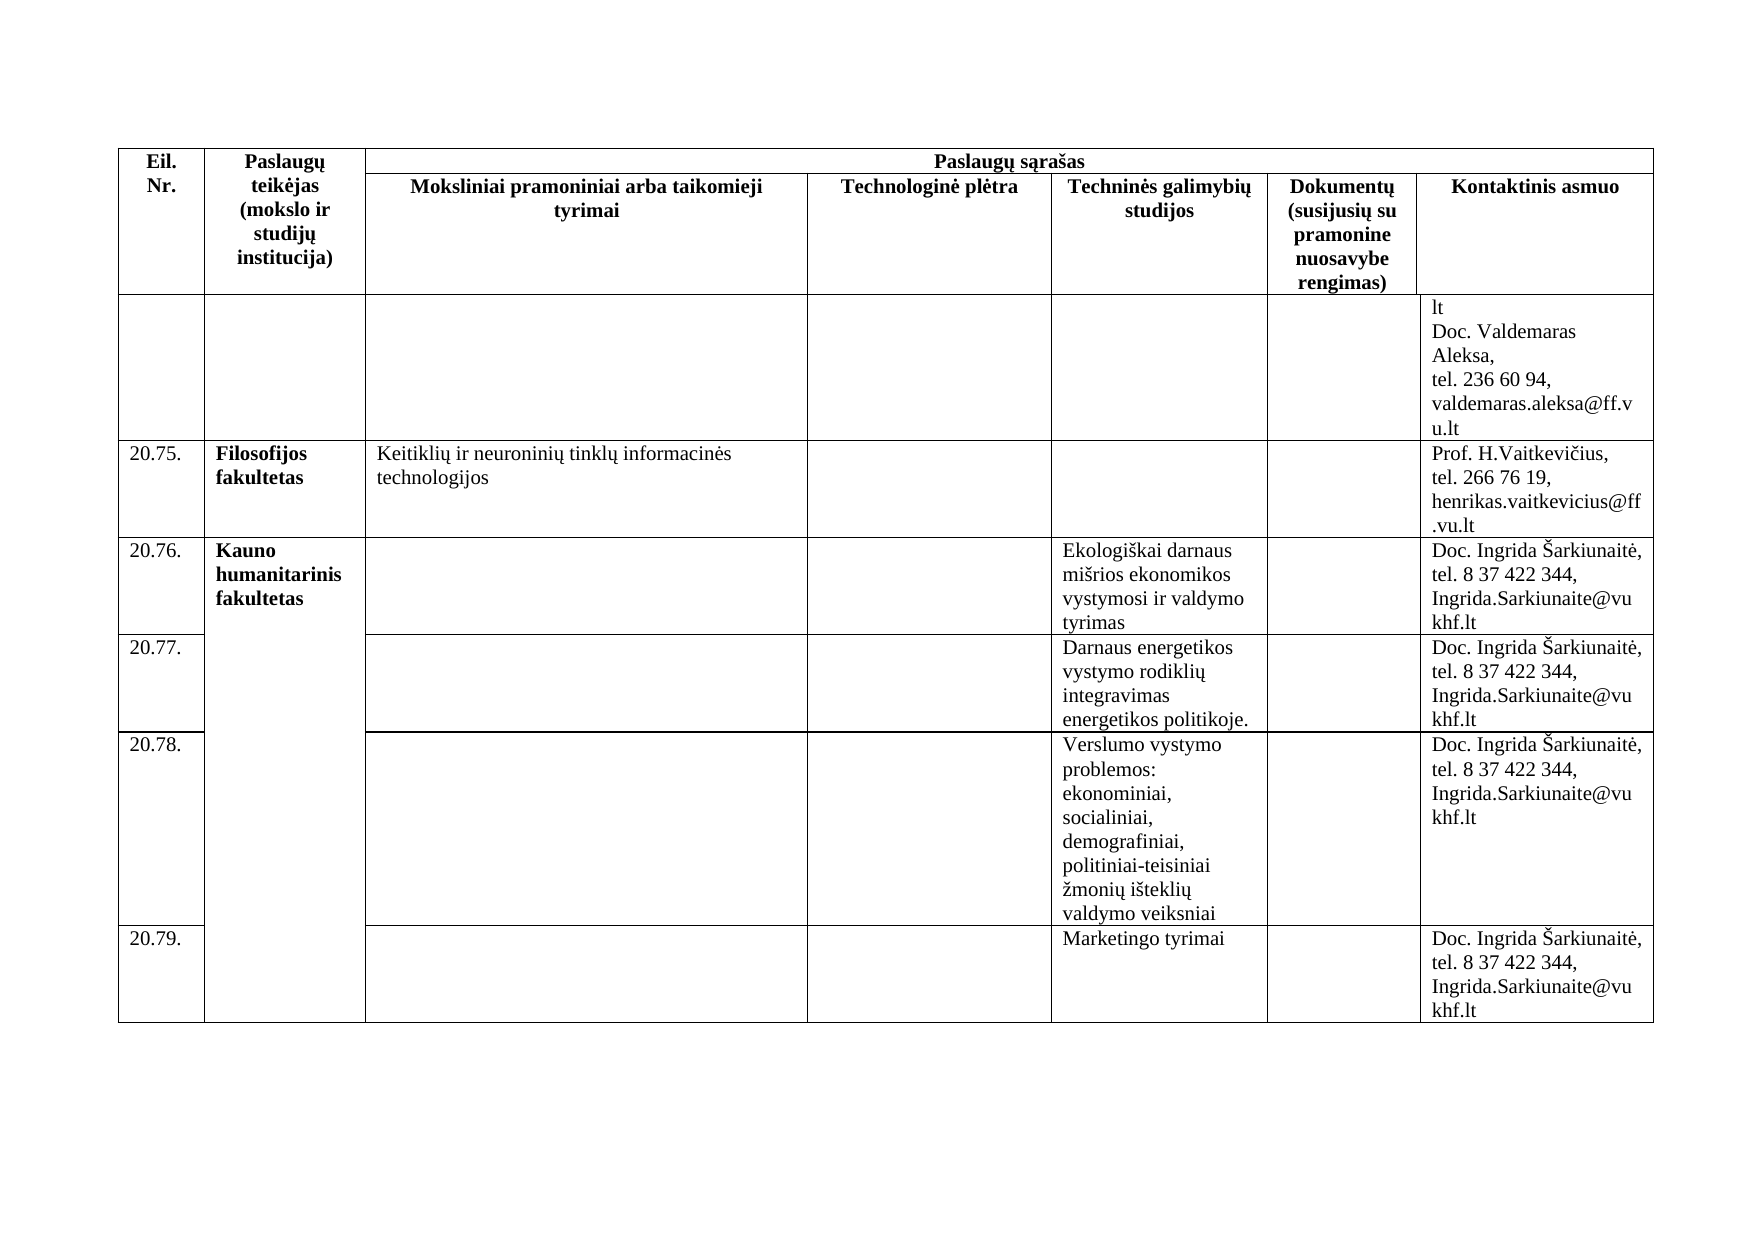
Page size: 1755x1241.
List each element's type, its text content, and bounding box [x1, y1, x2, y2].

table_cell Prof. H.Vaitkevičius, tel. 266 76 19, henrikas.vaitkevicius@ff.vu.lt [1421, 441, 1653, 537]
table_cell [808, 635, 1051, 731]
table_cell [366, 295, 807, 439]
table_cell 20.75. [119, 441, 204, 537]
table_cell 20.78. [119, 733, 204, 925]
table_cell Ekologiškai darnaus mišrios ekonomikos vystymosi ir valdymo tyrimas [1052, 538, 1267, 634]
table_cell [1268, 926, 1420, 1022]
table_cell Doc. Ingrida Šarkiunaitė, tel. 8 37 422 344, Ingrida.Sarkiunaite@vukhf.lt [1421, 926, 1653, 1022]
table_cell 20.77. [119, 635, 204, 731]
table_cell [1268, 295, 1420, 439]
table_cell [366, 733, 807, 925]
table_cell Marketingo tyrimai [1052, 926, 1267, 1022]
table_cell Kauno humanitarinis fakultetas [205, 538, 365, 1022]
table_cell [808, 441, 1051, 537]
table_cell Dokumentų (susijusių su pramonine nuosavybe rengimas) [1268, 174, 1416, 294]
table_cell Keitiklių ir neuroninių tinklų informacinės technologijos [366, 441, 807, 537]
table_cell [1268, 441, 1420, 537]
table_cell Techninės galimybių studijos [1052, 174, 1267, 294]
table_cell 20.79. [119, 926, 204, 1022]
table_cell Darnaus energetikos vystymo rodiklių integravimas energetikos politikoje. [1052, 635, 1267, 731]
table_header Eil. Nr. [119, 149, 204, 294]
table_cell Kontaktinis asmuo [1417, 174, 1653, 294]
table_cell [1268, 538, 1420, 634]
table_cell lt Doc. Valdemaras Aleksa, tel. 236 60 94, valdemaras.aleksa@ff.vu.lt [1421, 295, 1653, 439]
table_cell [1052, 295, 1267, 439]
table_cell [1268, 733, 1420, 925]
table_cell [1052, 441, 1267, 537]
table_cell [366, 926, 807, 1022]
table_cell [808, 926, 1051, 1022]
table_cell [366, 635, 807, 731]
table_header Paslaugų teikėjas (mokslo ir studijų institucija) [205, 149, 365, 294]
table_cell Doc. Ingrida Šarkiunaitė, tel. 8 37 422 344, Ingrida.Sarkiunaite@vukhf.lt [1421, 538, 1653, 634]
table_cell 20.76. [119, 538, 204, 634]
table_cell Moksliniai pramoniniai arba taikomieji tyrimai [366, 174, 807, 294]
table_cell Verslumo vystymo problemos: ekonominiai, socialiniai, demografiniai, politiniai-teisiniai žmonių išteklių valdymo veiksniai [1052, 733, 1267, 925]
table_cell Doc. Ingrida Šarkiunaitė, tel. 8 37 422 344, Ingrida.Sarkiunaite@vukhf.lt [1421, 635, 1653, 731]
table_cell [366, 538, 807, 634]
table_header Paslaugų sąrašas [366, 149, 1653, 173]
table_cell [808, 733, 1051, 925]
table_cell Filosofijos fakultetas [205, 441, 365, 537]
table_cell [205, 295, 365, 439]
table_cell Doc. Ingrida Šarkiunaitė, tel. 8 37 422 344, Ingrida.Sarkiunaite@vukhf.lt [1421, 733, 1653, 925]
table_cell [808, 295, 1051, 439]
table_cell [1268, 635, 1420, 731]
table_cell [119, 295, 204, 439]
table_cell Technologinė plėtra [808, 174, 1051, 294]
table_cell [808, 538, 1051, 634]
